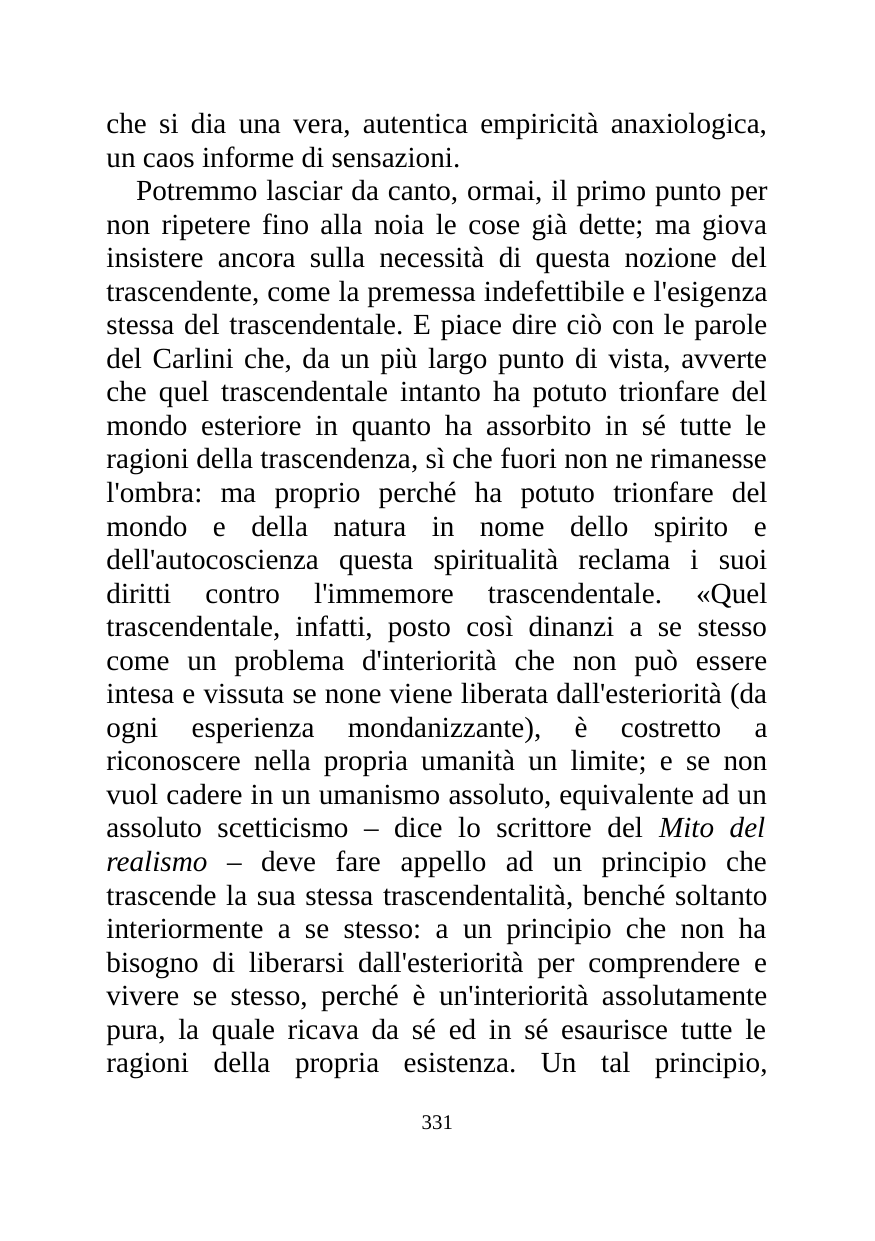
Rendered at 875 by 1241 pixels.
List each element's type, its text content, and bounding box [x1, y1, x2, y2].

text Potremmo lasciar da canto, ormai, il primo punto per non ripetere fino alla noia le cose già dette; ma giova insistere ancora sulla necessità di questa nozione del trascendente, come la premessa indefettibile e l'esigenza stessa del trascendentale. E piace dire ciò con le parole del Carlini che, da un più largo punto di vista, avverte che quel trascendentale intanto ha potuto trionfare del mondo esteriore in quanto ha assorbito in sé tutte le ragioni della trascendenza, sì che fuori non ne rimanesse l'ombra: ma proprio perché ha potuto trionfare del mondo e della natura in nome dello spirito e dell'autocoscienza questa spiritualità reclama i suoi diritti contro l'immemore trascendentale. «Quel trascendentale, infatti, posto così dinanzi a se stesso come un problema d'interiorità che non può essere intesa e vissuta se none viene liberata dall'esteriorità (da ogni esperienza mondanizzante), è costretto a riconoscere nella propria umanità un limite; e se non vuol cadere in un umanismo assoluto, equivalente ad un assoluto scetticismo – dice lo scrittore del Mito del realismo – deve fare appello ad un principio che trascende la sua stessa trascendentalità, benché soltanto interiormente a se stesso: a un principio che non ha bisogno di liberarsi dall'esteriorità per comprendere e vivere se stesso, perché è un'interiorità assolutamente pura, la quale ricava da sé ed in sé esaurisce tutte le ragioni della propria esistenza. Un tal principio, [106, 173, 768, 1079]
text che si dia una vera, autentica empiricità anaxiologica, un caos informe di sensazioni. [106, 106, 768, 173]
